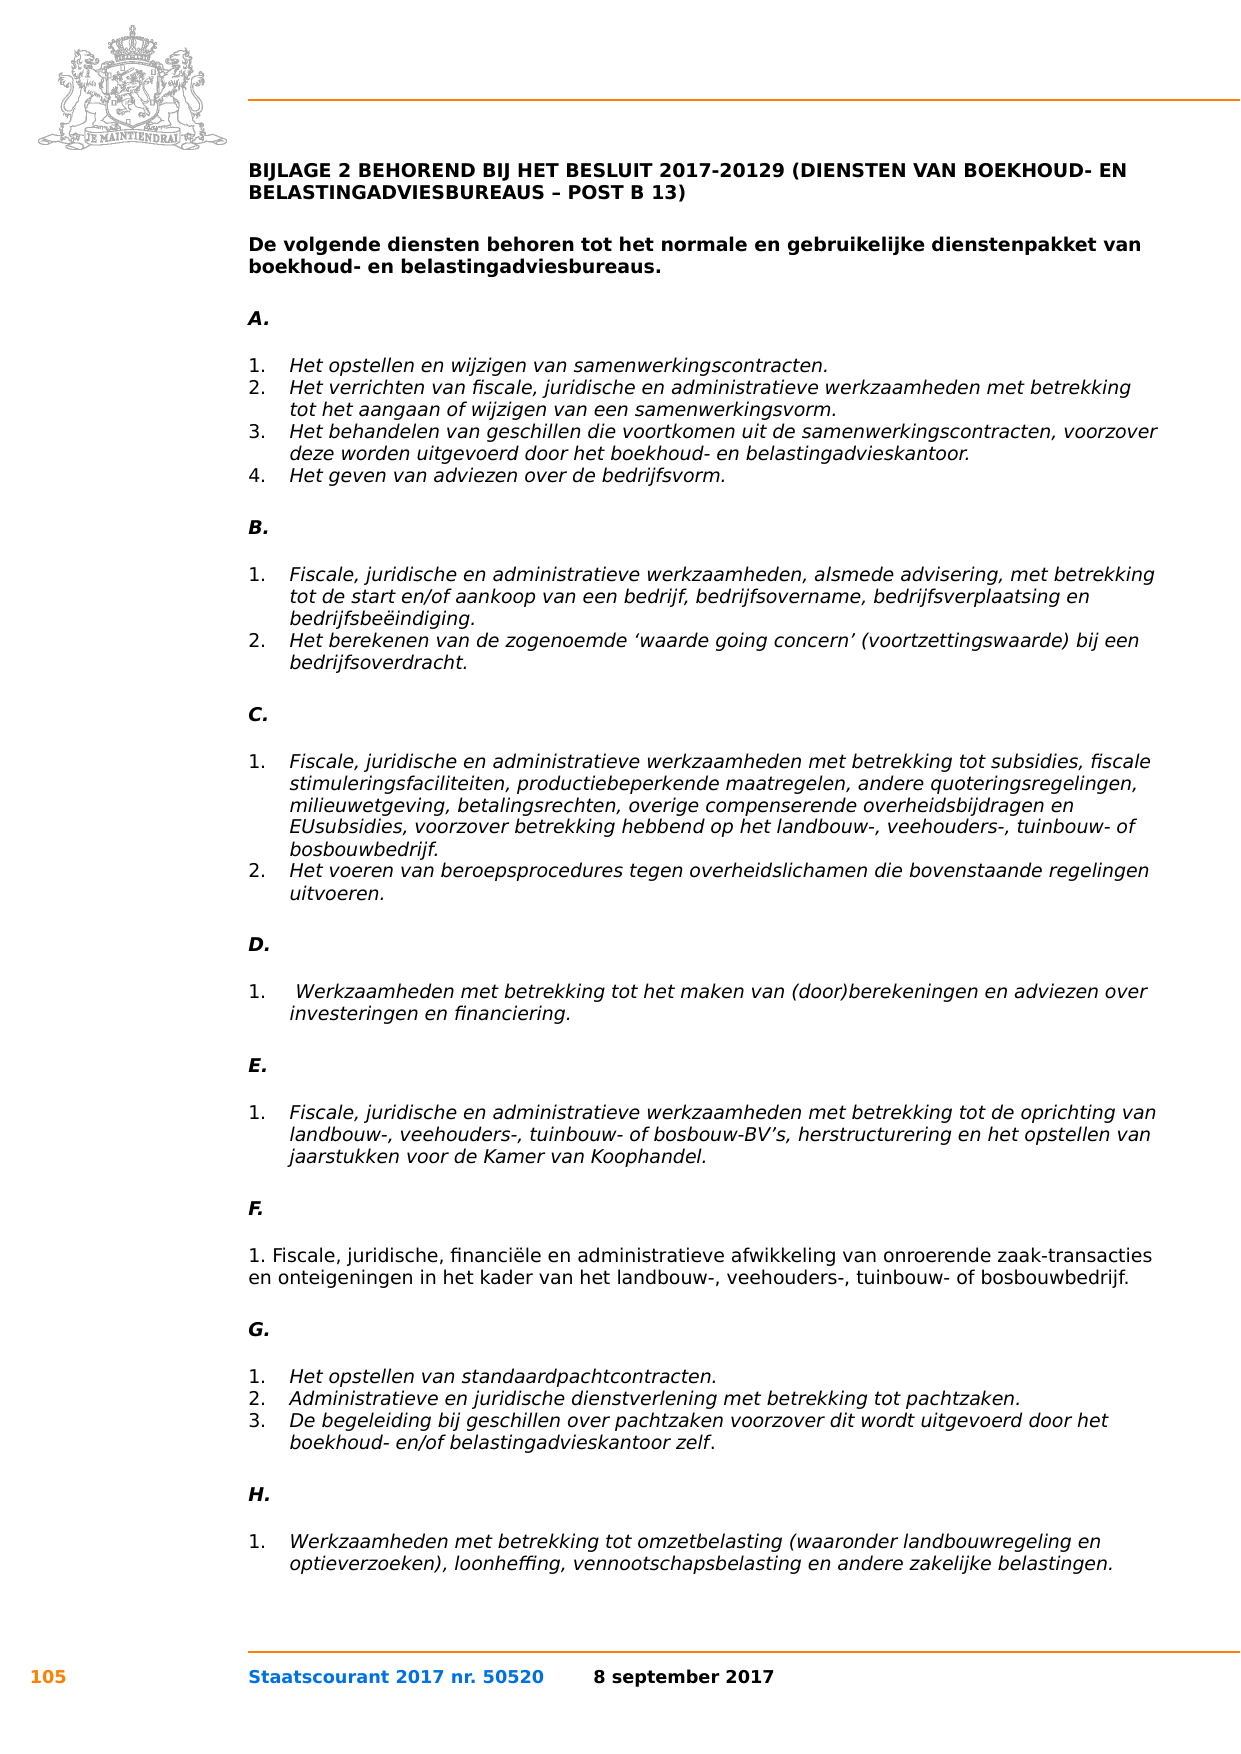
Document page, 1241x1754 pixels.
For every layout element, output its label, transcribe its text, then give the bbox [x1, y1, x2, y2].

subtitle F. [248, 1198, 1163, 1220]
text 1. Fiscale, juridische en administratieve werkzaamheden met betrekking tot de oprichting van landbouw-, veehouders-, tuinbouw- of bosbouw-BV’s, herstructurering en het opstellen van jaarstukken voor de Kamer van Koophandel. [248, 1102, 1163, 1168]
text 1. Werkzaamheden met betrekking tot omzetbelasting (waaronder landbouwregeling en optieverzoeken), loonheffing, vennootschapsbelasting en andere zakelijke belastingen. [248, 1531, 1163, 1575]
subtitle H. [248, 1484, 1163, 1506]
picture [38, 25, 227, 150]
subtitle De volgende diensten behoren tot het normale en gebruikelijke dienstenpakket van boekhoud- en belastingadviesbureaus. [248, 234, 1163, 278]
subtitle G. [248, 1319, 1163, 1341]
subtitle E. [248, 1055, 1163, 1077]
text 2. Het verrichten van fiscale, juridische en administratieve werkzaamheden met betrekking tot het aangaan of wijzigen van een samenwerkingsvorm. [248, 377, 1163, 421]
text 1. Werkzaamheden met betrekking tot het maken van (door)berekeningen en adviezen over investeringen en financiering. [248, 981, 1163, 1025]
text 1. Het opstellen van standaardpachtcontracten. [248, 1366, 1163, 1388]
text 1. Fiscale, juridische, financiële en administratieve afwikkeling van onroerende zaak-transacties en onteigeningen in het kader van het landbouw-, veehouders-, tuinbouw- of bosbouwbedrijf. [248, 1245, 1163, 1289]
subtitle C. [248, 703, 1163, 726]
subtitle B. [248, 517, 1163, 539]
text 4. Het geven van adviezen over de bedrijfsvorm. [248, 465, 1163, 487]
text 2. Administratieve en juridische dienstverlening met betrekking tot pachtzaken. [248, 1388, 1163, 1410]
text 3. De begeleiding bij geschillen over pachtzaken voorzover dit wordt uitgevoerd door het boekhoud- en/of belastingadvieskantoor zelf. [248, 1410, 1163, 1454]
text 3. Het behandelen van geschillen die voortkomen uit de samenwerkingscontracten, voorzover deze worden uitgevoerd door het boekhoud- en belastingadvieskantoor. [248, 421, 1163, 465]
text 1. Het opstellen en wijzigen van samenwerkingscontracten. [248, 355, 1163, 377]
subtitle BIJLAGE 2 BEHOREND BIJ HET BESLUIT 2017-20129 (DIENSTEN VAN BOEKHOUD- EN BELASTINGADVIESBUREAUS – POST B 13) [248, 160, 1163, 204]
subtitle D. [248, 934, 1163, 956]
text 1. Fiscale, juridische en administratieve werkzaamheden, alsmede advisering, met betrekking tot de start en/of aankoop van een bedrijf, bedrijfsovername, bedrijfsverplaatsing en bedrijfsbeëindiging. [248, 564, 1163, 629]
text 1. Fiscale, juridische en administratieve werkzaamheden met betrekking tot subsidies, fiscale stimuleringsfaciliteiten, productiebeperkende maatregelen, andere quoteringsregelingen, milieuwetgeving, betalingsrechten, overige compenserende overheidsbijdragen en EUsubsidies, voorzover betrekking hebbend op het landbouw-, veehouders-, tuinbouw- of bosbouwbedrijf. [248, 751, 1163, 860]
text 2. Het berekenen van de zogenoemde ‘waarde going concern’ (voortzettingswaarde) bij een bedrijfsoverdracht. [248, 629, 1163, 673]
text 2. Het voeren van beroepsprocedures tegen overheidslichamen die bovenstaande regelingen uitvoeren. [248, 860, 1163, 904]
subtitle A. [248, 308, 1163, 330]
